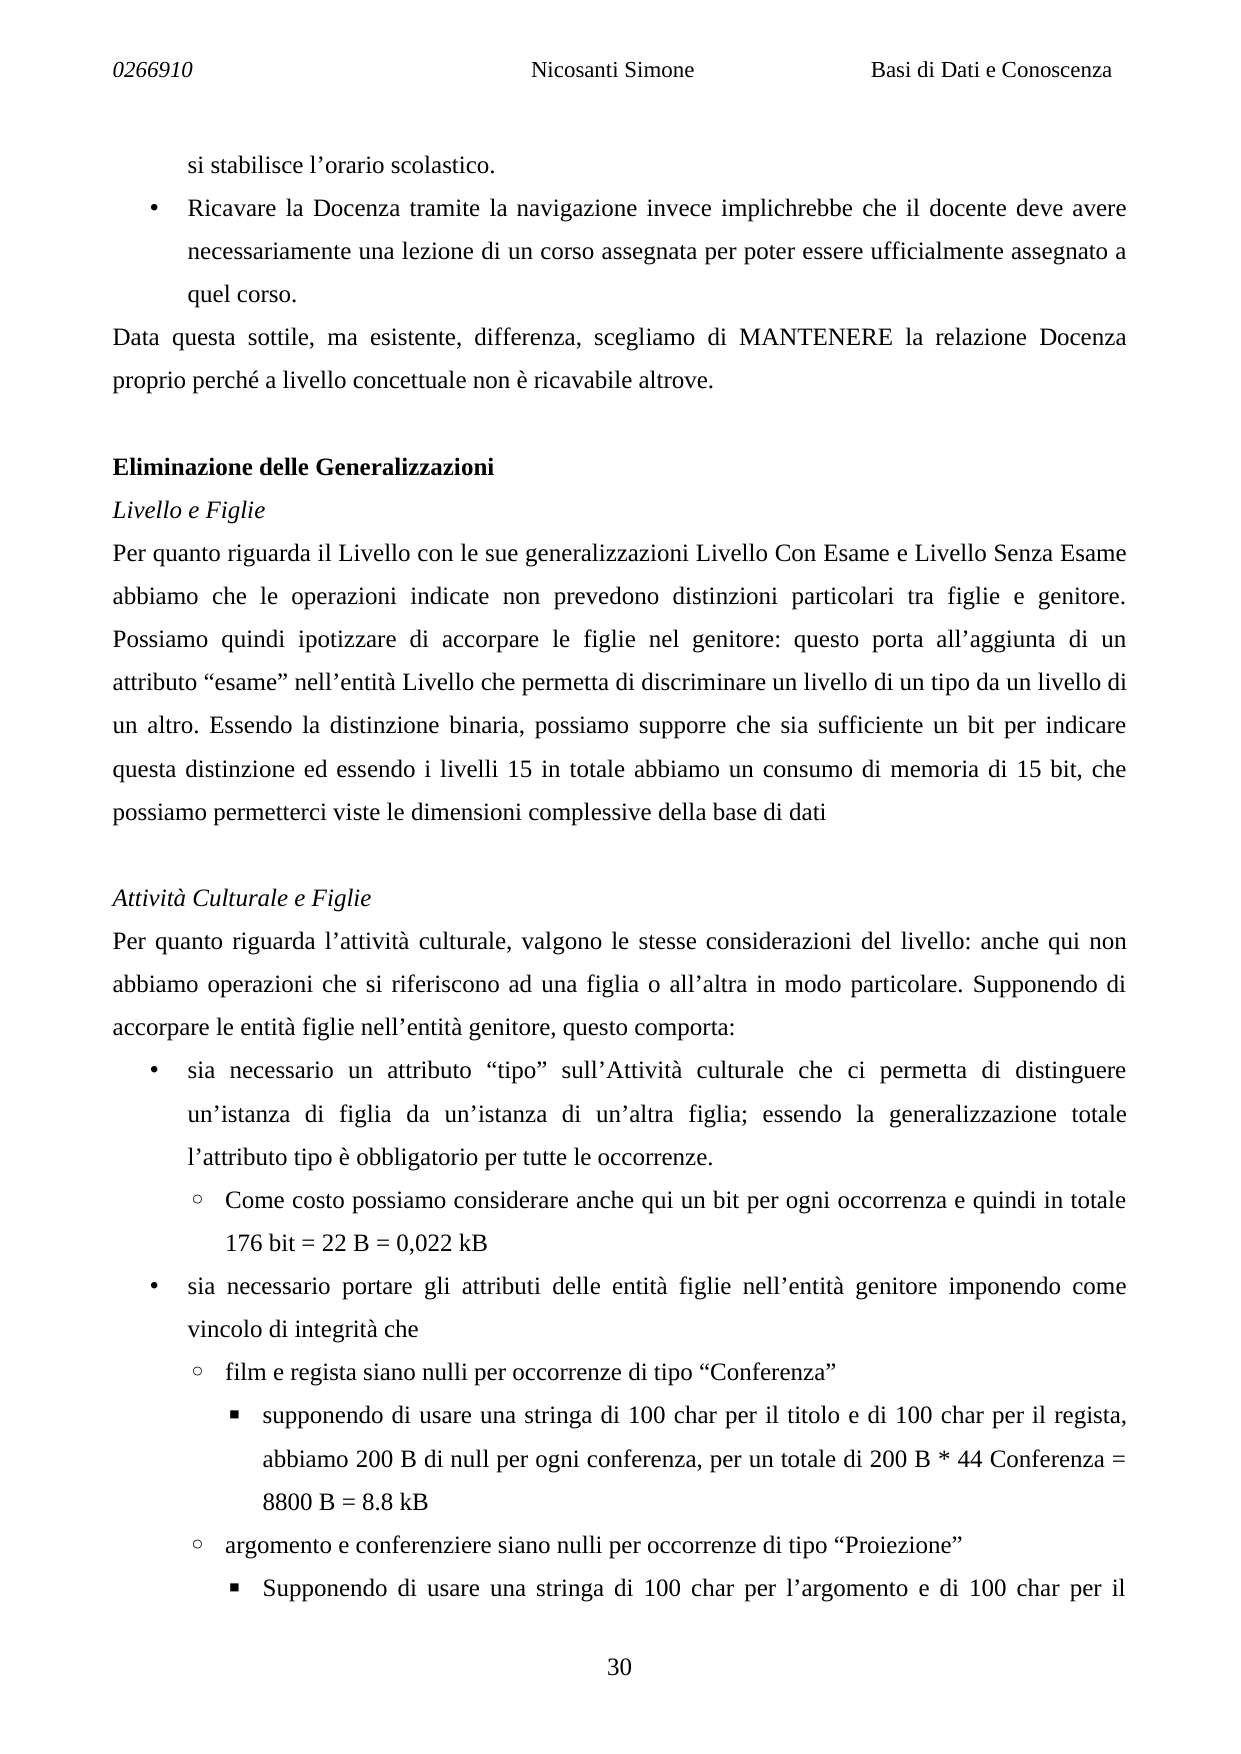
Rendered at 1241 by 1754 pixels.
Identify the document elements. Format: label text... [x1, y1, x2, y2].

text Livello e Figlie [112, 495, 1128, 524]
list Come costo possiamo considerare anche qui un bit per ogni occorrenza e quindi in totale 176 bit = 22 B = 0,022 kB [187, 1185, 1128, 1257]
list sia necessario portare gli attributi delle entità figlie nell’entità genitore imponendo come vincolo di integrità che [150, 1271, 1128, 1343]
list si stabilisce l’orario scolastico. [150, 150, 1128, 179]
list supponendo di usare una stringa di 100 char per il titolo e di 100 char per il regista, abbiamo 200 B di null per ogni conferenza, per un totale di 200 B * 44 Conferenza = 8800 B = 8.8 kB [225, 1401, 1128, 1516]
text Per quanto riguarda l’attività culturale, valgono le stesse considerazioni del livello: anche qui non abbiamo operazioni che si riferiscono ad una figlia o all’altra in modo particolare. Supponendo di accorpare le entità figlie nell’entità genitore, questo comporta: [112, 926, 1128, 1041]
list argomento e conferenziere siano nulli per occorrenze di tipo “Proiezione” [187, 1530, 1128, 1559]
text Eliminazione delle Generalizzazioni [112, 452, 1128, 481]
list Supponendo di usare una stringa di 100 char per l’argomento e di 100 char per il [225, 1573, 1128, 1602]
text Attività Culturale e Figlie [112, 883, 1128, 912]
text Data questa sottile, ma esistente, differenza, scegliamo di MANTENERE la relazione Docenza proprio perché a livello concettuale non è ricavabile altrove. [112, 322, 1128, 394]
list sia necessario un attributo “tipo” sull’Attività culturale che ci permetta di distinguere un’istanza di figlia da un’istanza di un’altra figlia; essendo la generalizzazione totale l’attributo tipo è obbligatorio per tutte le occorrenze. [150, 1056, 1128, 1171]
list film e regista siano nulli per occorrenze di tipo “Conferenza” [187, 1357, 1128, 1386]
list Ricavare la Docenza tramite la navigazione invece implichrebbe che il docente deve avere necessariamente una lezione di un corso assegnata per poter essere ufficialmente assegnato a quel corso. [150, 193, 1128, 308]
text Per quanto riguarda il Livello con le sue generalizzazioni Livello Con Esame e Livello Senza Esame abbiamo che le operazioni indicate non prevedono distinzioni particolari tra figlie e genitore. Possiamo quindi ipotizzare di accorpare le figlie nel genitore: questo porta all’aggiunta di un attributo “esame” nell’entità Livello che permetta di discriminare un livello di un tipo da un livello di un altro. Essendo la distinzione binaria, possiamo supporre che sia sufficiente un bit per indicare questa distinzione ed essendo i livelli 15 in totale abbiamo un consumo di memoria di 15 bit, che possiamo permetterci viste le dimensioni complessive della base di dati [112, 538, 1128, 826]
